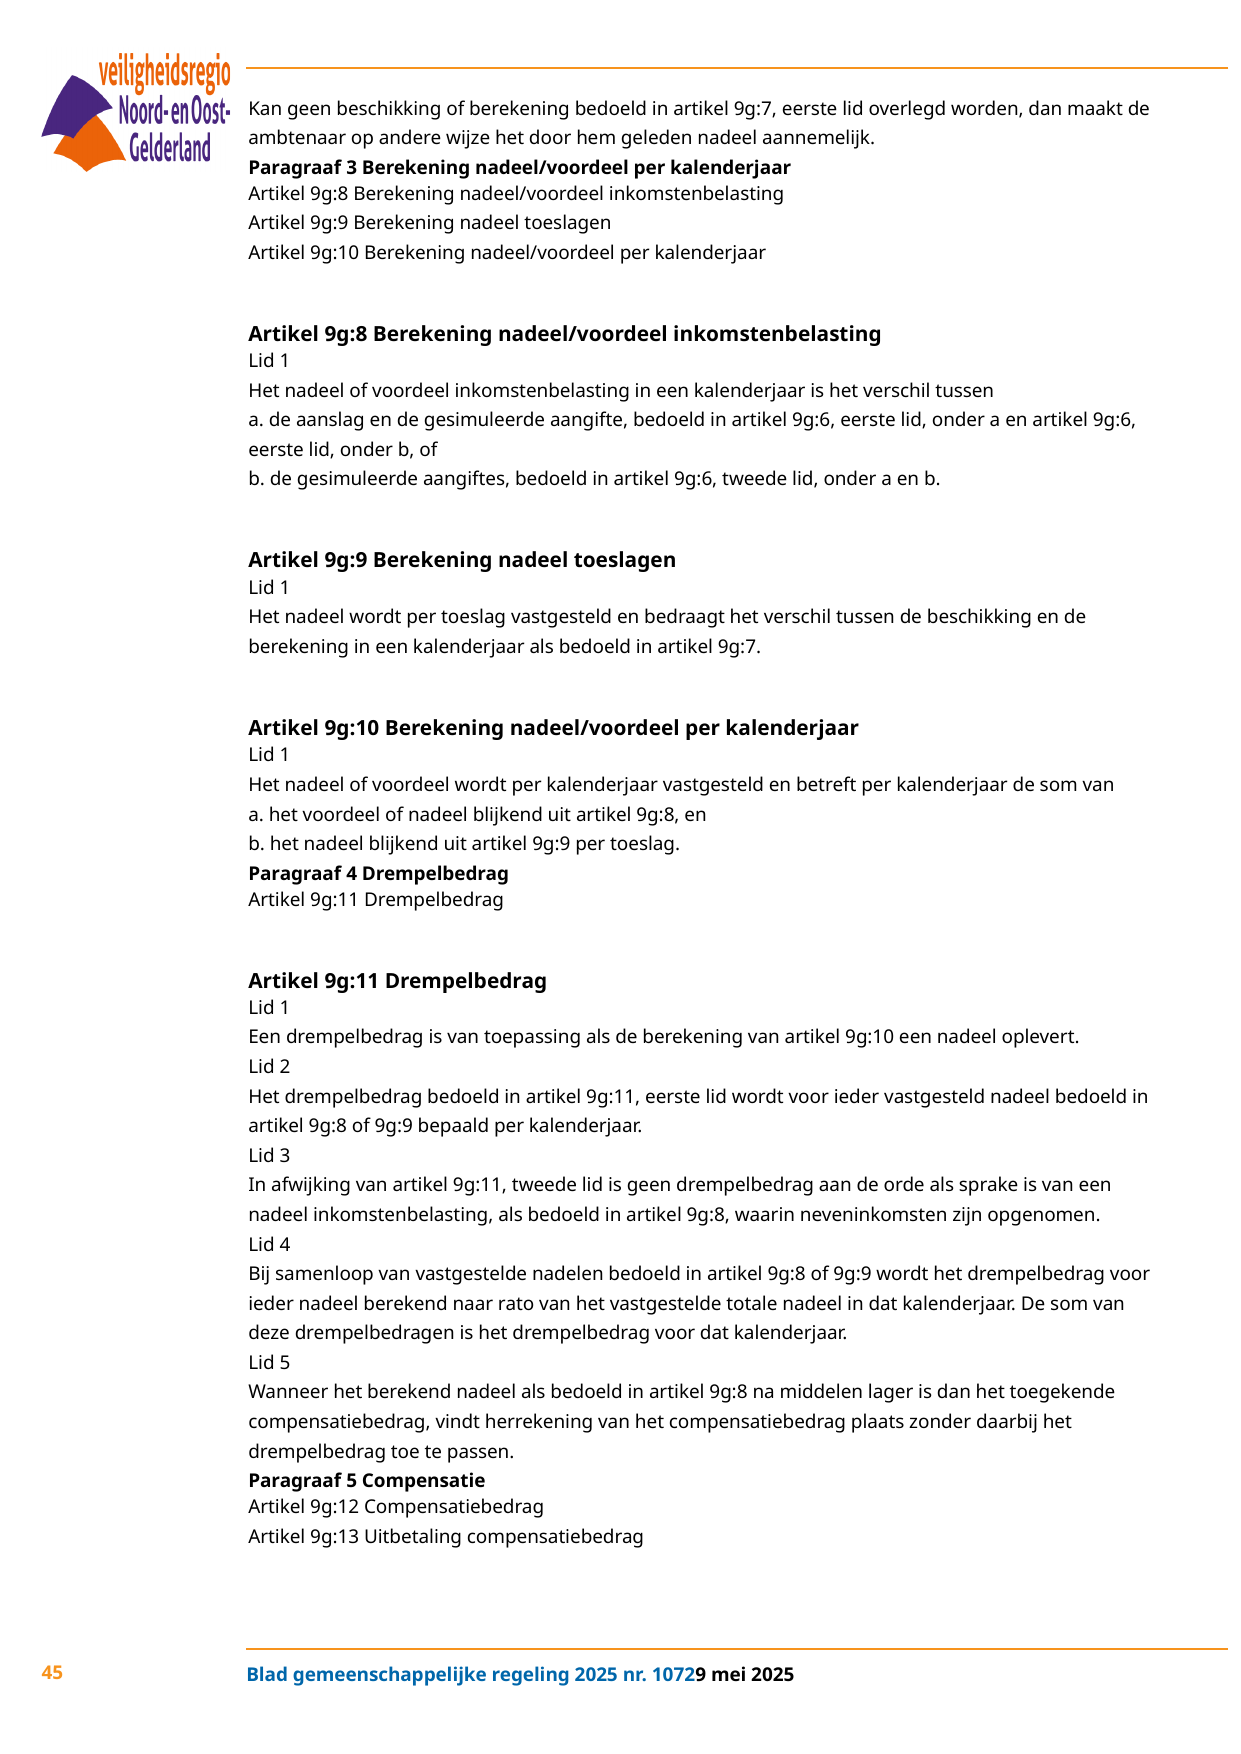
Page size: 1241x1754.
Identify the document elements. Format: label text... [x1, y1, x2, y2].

text b. de gesimuleerde aangiftes, bedoeld in artikel 9g:6, tweede lid, onder a en b. [248, 466, 1152, 491]
text Een drempelbedrag is van toepassing als de berekening van artikel 9g:10 een nadeel oplevert. [248, 1024, 1152, 1049]
text Kan geen beschikking of berekening bedoeld in artikel 9g:7, eerste lid overlegd worden, dan maakt de ambtenaar op andere wijze het door hem geleden nadeel aannemelijk. [248, 95, 1152, 150]
text Het nadeel wordt per toeslag vastgesteld en bedraagt het verschil tussen de beschikking en de berekening in een kalenderjaar als bedoeld in artikel 9g:7. [248, 604, 1152, 659]
text Artikel 9g:8 Berekening nadeel/voordeel inkomstenbelasting [248, 180, 1152, 205]
text Artikel 9g:13 Uitbetaling compensatiebedrag [248, 1523, 1152, 1548]
text Lid 1 [248, 574, 1152, 600]
text Lid 4 [248, 1231, 1152, 1257]
text In afwijking van artikel 9g:11, tweede lid is geen drempelbedrag aan de orde als sprake is van een nadeel inkomstenbelasting, als bedoeld in artikel 9g:8, waarin neveninkomsten zijn opgenomen. [248, 1172, 1152, 1227]
text Artikel 9g:11 Drempelbedrag [248, 966, 1152, 994]
text Lid 2 [248, 1053, 1152, 1079]
text Wanneer het berekend nadeel als bedoeld in artikel 9g:8 na middelen lager is dan het toegekende compensatiebedrag, vindt herrekening van het compensatiebedrag plaats zonder daarbij het drempelbedrag toe te passen. [248, 1379, 1152, 1464]
text Het nadeel of voordeel wordt per kalenderjaar vastgesteld en betreft per kalenderjaar de som van [248, 771, 1152, 797]
text Artikel 9g:8 Berekening nadeel/voordeel inkomstenbelasting [248, 319, 1152, 347]
text Paragraaf 4 Drempelbedrag [248, 860, 1152, 886]
text a. het voordeel of nadeel blijkend uit artikel 9g:8, en [248, 801, 1152, 827]
text Lid 3 [248, 1142, 1152, 1168]
text Artikel 9g:10 Berekening nadeel/voordeel per kalenderjaar [248, 239, 1152, 264]
text Artikel 9g:9 Berekening nadeel toeslagen [248, 209, 1152, 235]
text a. de aanslag en de gesimuleerde aangifte, bedoeld in artikel 9g:6, eerste lid, onder a en artikel 9g:6, eerste lid, onder b, of [248, 406, 1152, 462]
text Lid 1 [248, 994, 1152, 1020]
text Paragraaf 5 Compensatie [248, 1467, 1152, 1493]
picture [41, 47, 231, 172]
text Het drempelbedrag bedoeld in artikel 9g:11, eerste lid wordt voor ieder vastgesteld nadeel bedoeld in artikel 9g:8 of 9g:9 bepaald per kalenderjaar. [248, 1083, 1152, 1138]
text Artikel 9g:12 Compensatiebedrag [248, 1493, 1152, 1519]
text Lid 5 [248, 1349, 1152, 1375]
text Artikel 9g:10 Berekening nadeel/voordeel per kalenderjaar [248, 713, 1152, 742]
text Het nadeel of voordeel inkomstenbelasting in een kalenderjaar is het verschil tussen [248, 377, 1152, 403]
text Bij samenloop van vastgestelde nadelen bedoeld in artikel 9g:8 of 9g:9 wordt het drempelbedrag voor ieder nadeel berekend naar rato van het vastgestelde totale nadeel in dat kalenderjaar. De som van deze drempelbedragen is het drempelbedrag voor dat kalenderjaar. [248, 1260, 1152, 1345]
text Artikel 9g:11 Drempelbedrag [248, 886, 1152, 911]
text Artikel 9g:9 Berekening nadeel toeslagen [248, 546, 1152, 574]
text b. het nadeel blijkend uit artikel 9g:9 per toeslag. [248, 830, 1152, 856]
text Paragraaf 3 Berekening nadeel/voordeel per kalenderjaar [248, 154, 1152, 180]
text Lid 1 [248, 347, 1152, 373]
text Lid 1 [248, 742, 1152, 767]
